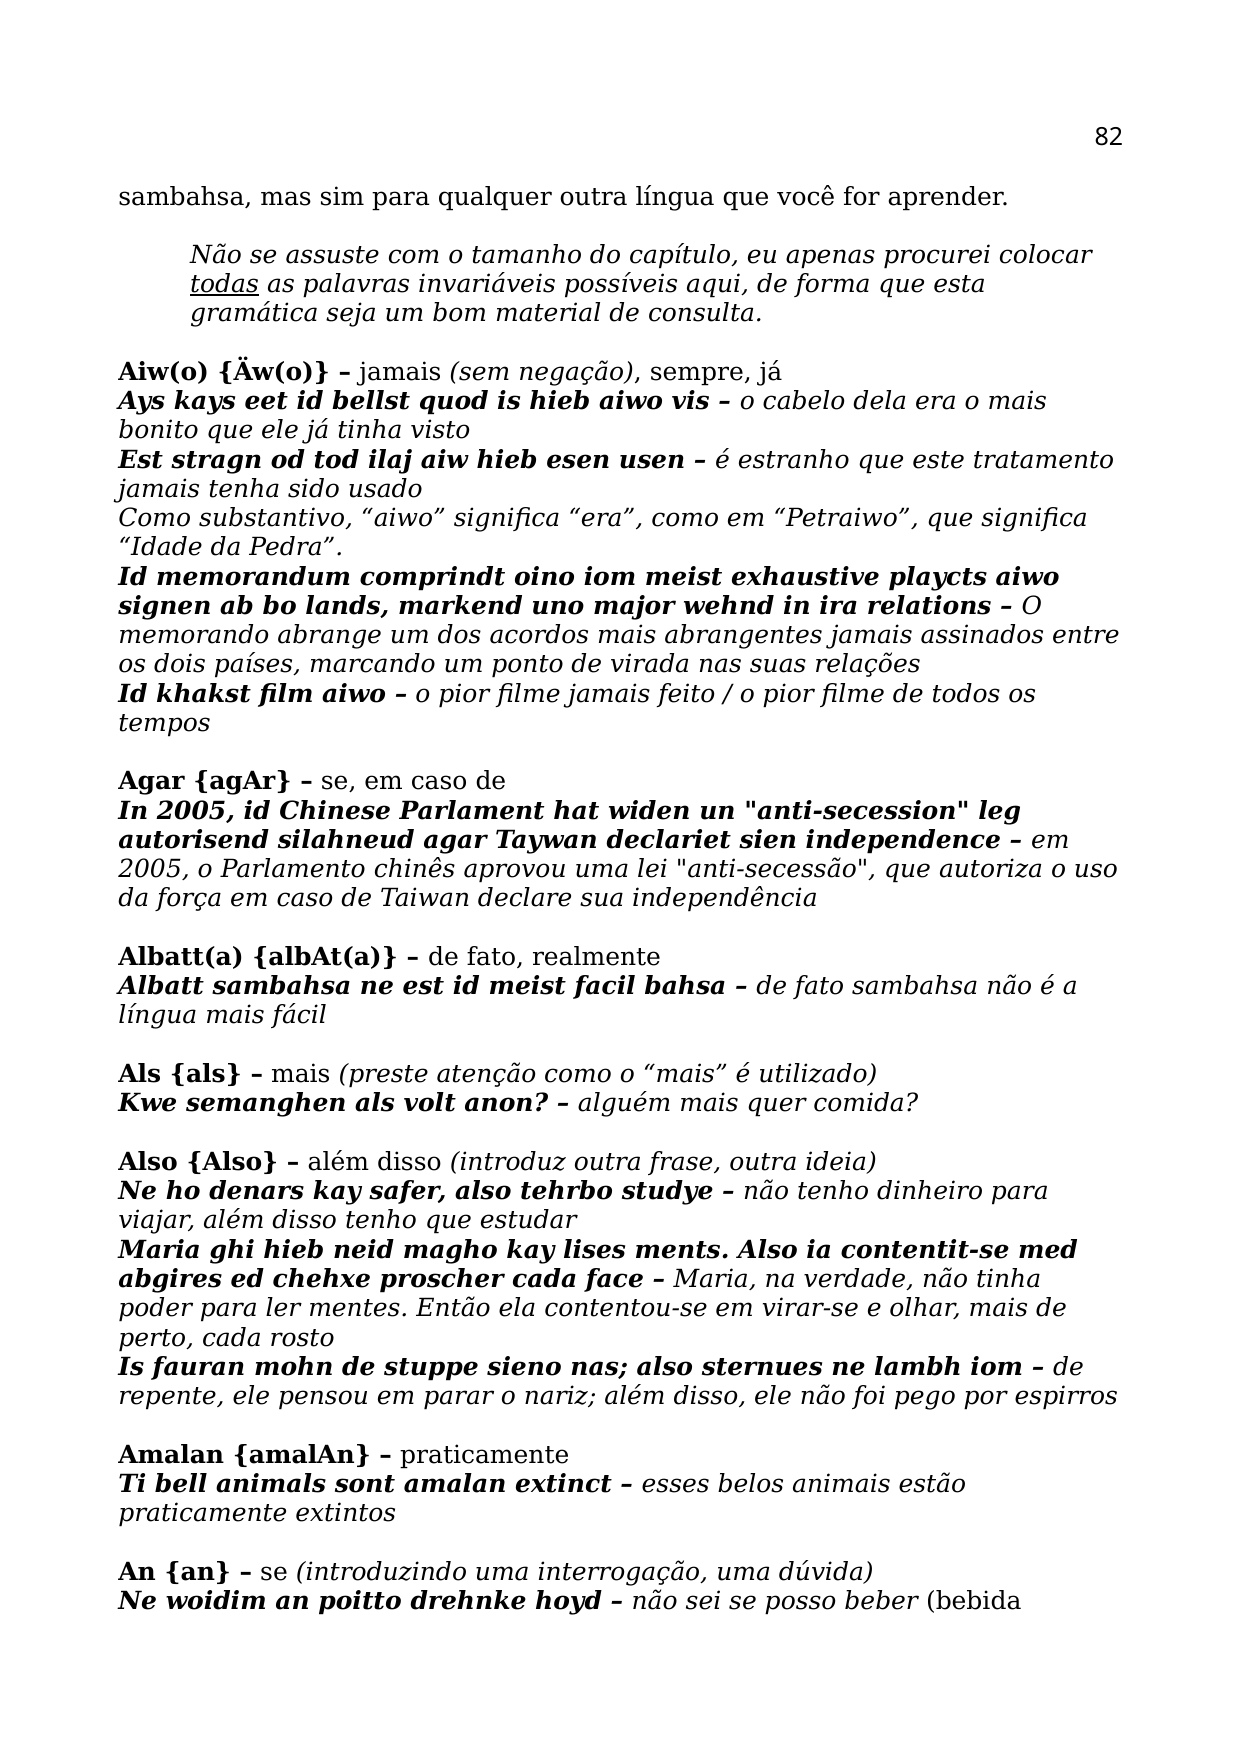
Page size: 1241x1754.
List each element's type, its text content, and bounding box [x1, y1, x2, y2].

text Aiw(o) {Äw(o)} – jamais (sem negação), sempre, já [118, 357, 1123, 386]
text Não se assuste com o tamanho do capítulo, eu apenas procurei colocar todas as palavras invariáveis possíveis aqui, de forma que esta gramática seja um bom material de consulta. [190, 240, 1123, 327]
text Como substantivo, “aiwo” significa “era”, como em “Petraiwo”, que significa “Idade da Pedra”. [118, 503, 1123, 561]
text Amalan {amalAn} – praticamente [118, 1439, 1123, 1469]
text Ays kays eet id bellst quod is hieb aiwo vis – o cabelo dela era o mais bonito que ele já tinha visto [118, 386, 1123, 444]
text Agar {agAr} – se, em caso de [118, 766, 1123, 796]
text Albatt(a) {albAt(a)} – de fato, realmente [118, 942, 1123, 971]
text sambahsa, mas sim para qualquer outra língua que você for aprender. [118, 182, 1123, 211]
text Is fauran mohn de stuppe sieno nas; also sternues ne lambh iom – de repente, ele pensou em parar o nariz; além disso, ele não foi pego por espirros [118, 1352, 1123, 1410]
text Also {Also} – além disso (introduz outra frase, outra ideia) [118, 1147, 1123, 1176]
text Est stragn od tod ilaj aiw hieb esen usen – é estranho que este tratamento jamais tenha sido usado [118, 444, 1123, 503]
text Id memorandum comprindt oino iom meist exhaustive playcts aiwo signen ab bo lands, markend uno major wehnd in ira relations – O memorando abrange um dos acordos mais abrangentes jamais assinados entre os dois países, marcando um ponto de virada nas suas relações [118, 561, 1123, 678]
text Ne woidim an poitto drehnke hoyd – não sei se posso beber (bebida [118, 1586, 1123, 1615]
text Id khakst film aiwo – o pior filme jamais feito / o pior filme de todos os tempos [118, 678, 1123, 737]
text Ti bell animals sont amalan extinct – esses belos animais estão praticamente extintos [118, 1469, 1123, 1527]
text Als {als} – mais (preste atenção como o “mais” é utilizado) [118, 1059, 1123, 1088]
text An {an} – se (introduzindo uma interrogação, uma dúvida) [118, 1557, 1123, 1586]
text Albatt sambahsa ne est id meist facil bahsa – de fato sambahsa não é a língua mais fácil [118, 971, 1123, 1030]
text In 2005, id Chinese Parlament hat widen un "anti-secession" leg autorisend silahneud agar Taywan declariet sien independence – em 2005, o Parlamento chinês aprovou uma lei "anti-secessão", que autoriza o uso da força em caso de Taiwan declare sua independência [118, 796, 1123, 913]
text Maria ghi hieb neid magho kay lises ments. Also ia contentit-se med abgires ed chehxe proscher cada face – Maria, na verdade, não tinha poder para ler mentes. Então ela contentou-se em virar-se e olhar, mais de perto, cada rosto [118, 1235, 1123, 1352]
text Kwe semanghen als volt anon? – alguém mais quer comida? [118, 1088, 1123, 1118]
text Ne ho denars kay safer, also tehrbo studye – não tenho dinheiro para viajar, além disso tenho que estudar [118, 1176, 1123, 1235]
